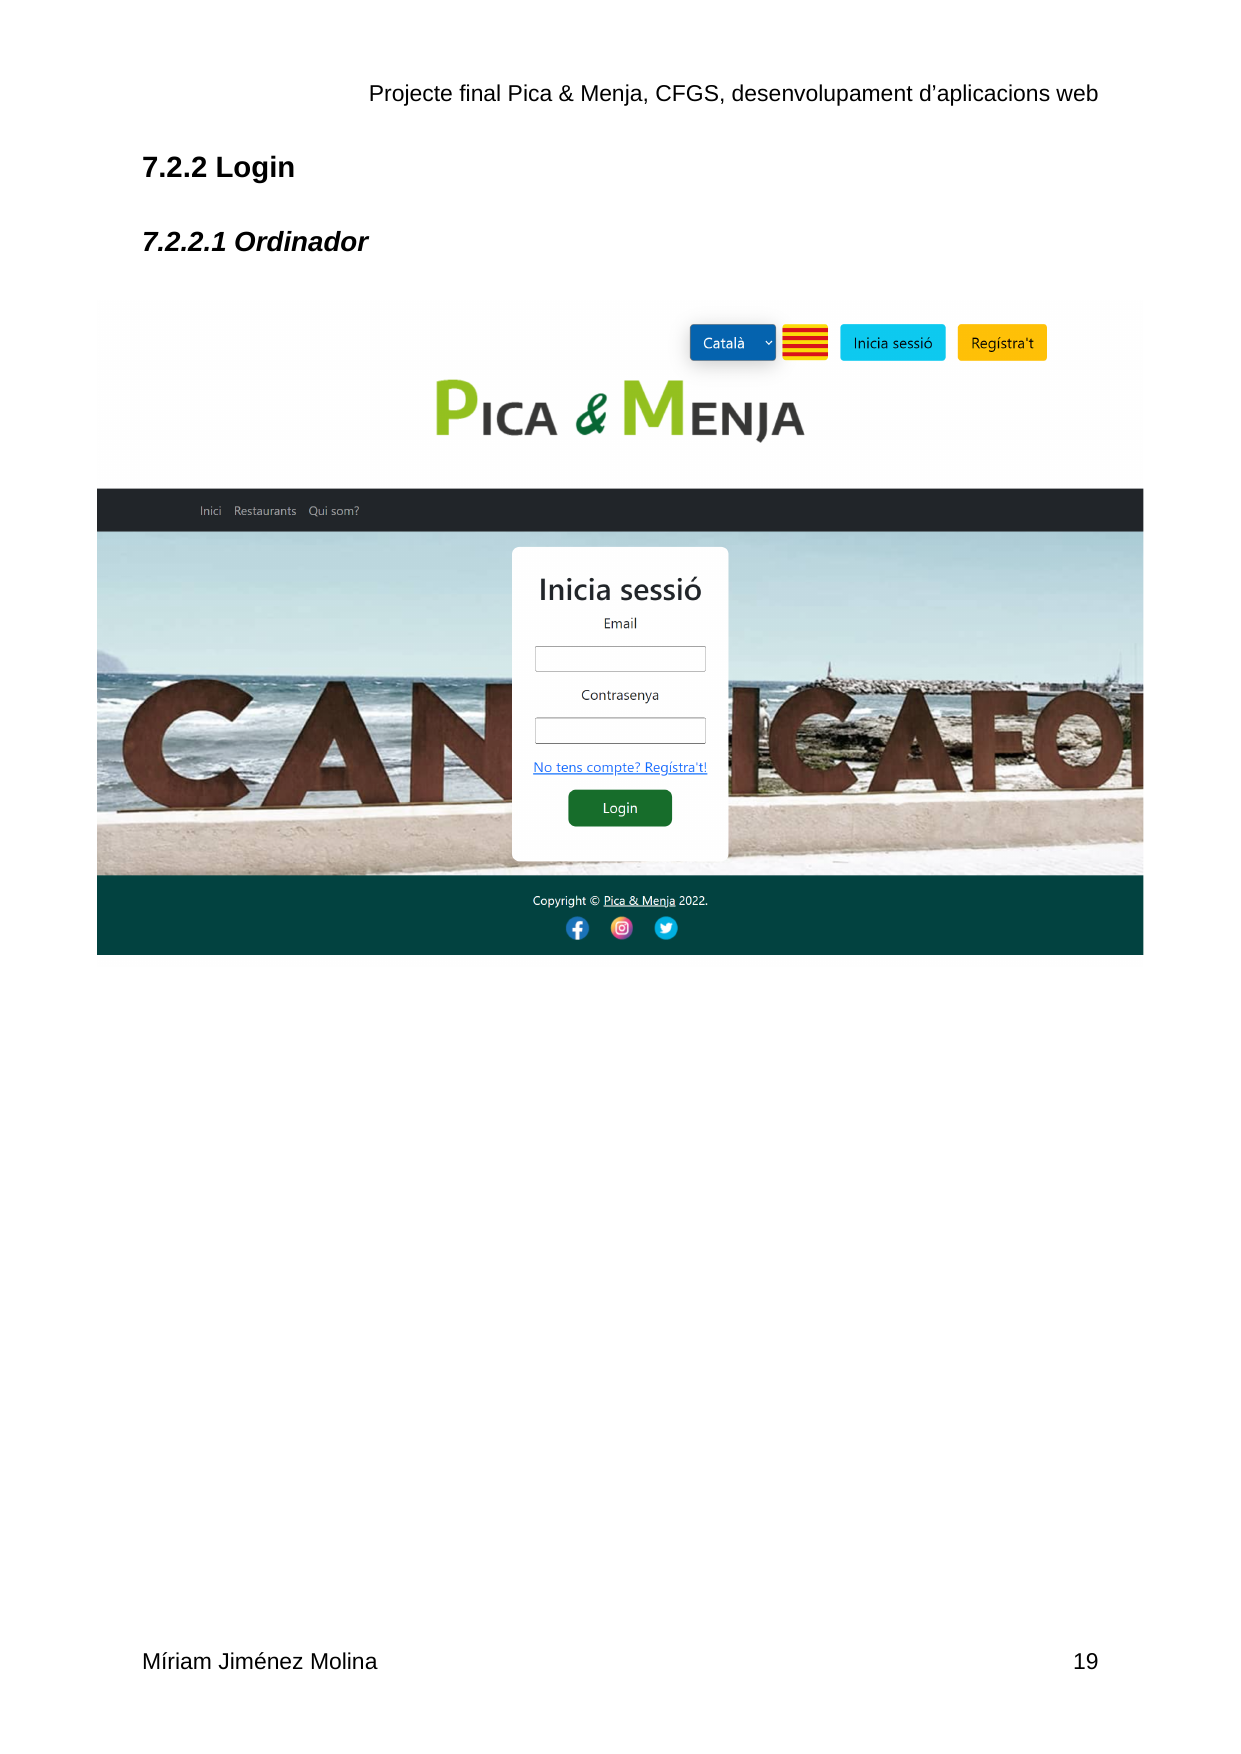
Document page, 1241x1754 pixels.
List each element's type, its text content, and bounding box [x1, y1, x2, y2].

subtitle 7.2.2.1 Ordinador [142, 226, 1098, 258]
subtitle 7.2.2 Login [142, 150, 1098, 184]
picture [97, 300, 1144, 967]
